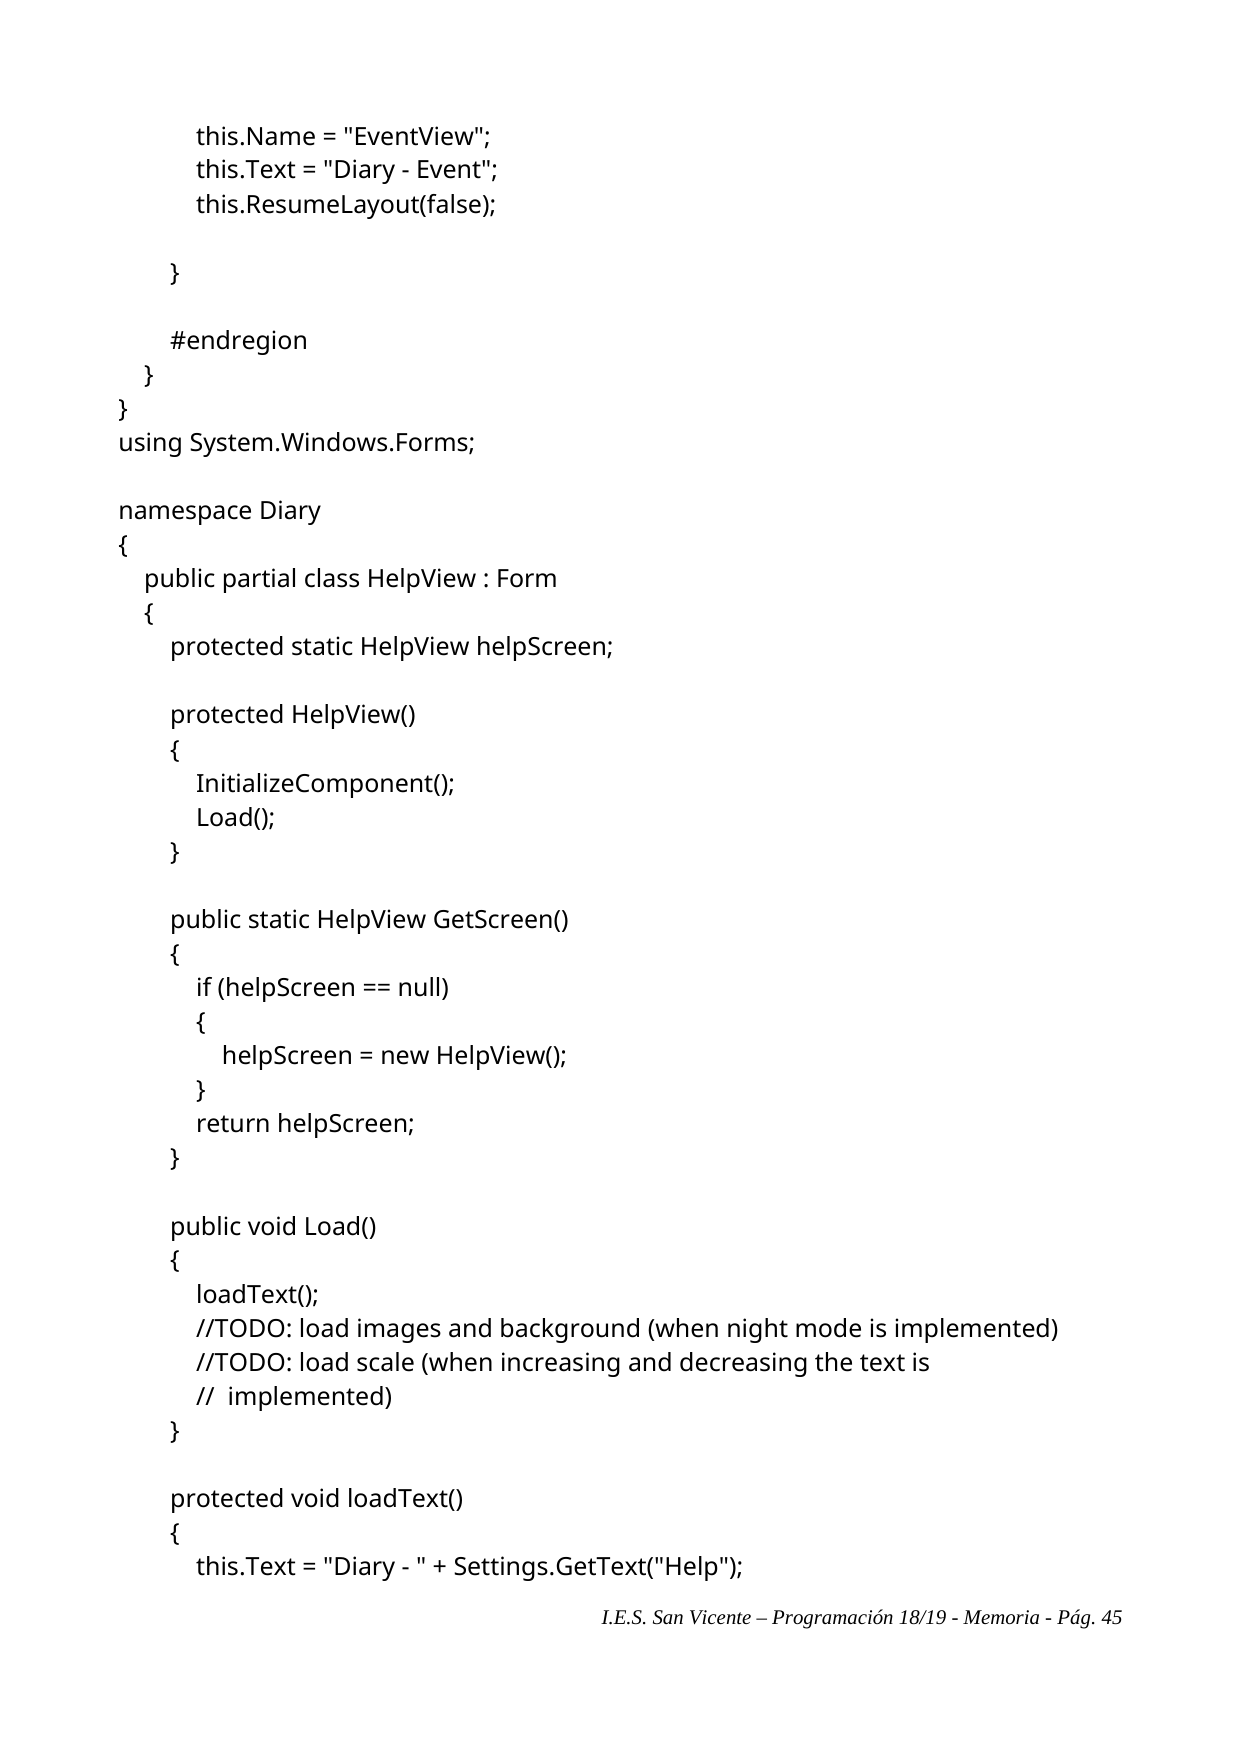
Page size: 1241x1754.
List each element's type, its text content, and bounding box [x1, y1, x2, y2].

text } [118, 1412, 1122, 1447]
text //TODO: load scale (when increasing and decreasing the text is [118, 1344, 1122, 1378]
text protected HelpView() [118, 697, 1122, 731]
text InitializeComponent(); [118, 765, 1122, 799]
text { [118, 1515, 1122, 1549]
text if (helpScreen == null) [118, 970, 1122, 1004]
text return helpScreen; [118, 1106, 1122, 1140]
text } [118, 1140, 1122, 1174]
text this.Text = "Diary - Event"; [118, 152, 1122, 186]
text } [118, 357, 1122, 391]
text { [118, 1004, 1122, 1038]
text //TODO: load images and background (when night mode is implemented) [118, 1310, 1122, 1344]
text { [118, 731, 1122, 765]
text } [118, 1072, 1122, 1106]
text } [118, 254, 1122, 288]
text namespace Diary [118, 493, 1122, 527]
text // implemented) [118, 1378, 1122, 1412]
text #endregion [118, 322, 1122, 357]
text } [118, 833, 1122, 867]
text this.Name = "EventView"; [118, 118, 1122, 152]
text { [118, 527, 1122, 561]
text this.ResumeLayout(false); [118, 186, 1122, 220]
text this.Text = "Diary - " + Settings.GetText("Help"); [118, 1549, 1122, 1583]
text public static HelpView GetScreen() [118, 902, 1122, 936]
text protected static HelpView helpScreen; [118, 629, 1122, 663]
text public void Load() [118, 1208, 1122, 1242]
text } [118, 391, 1122, 425]
text helpScreen = new HelpView(); [118, 1038, 1122, 1072]
text Load(); [118, 799, 1122, 833]
text { [118, 595, 1122, 629]
text loadText(); [118, 1276, 1122, 1310]
text { [118, 1242, 1122, 1276]
text using System.Windows.Forms; [118, 425, 1122, 459]
text public partial class HelpView : Form [118, 561, 1122, 595]
text protected void loadText() [118, 1481, 1122, 1515]
text { [118, 936, 1122, 970]
